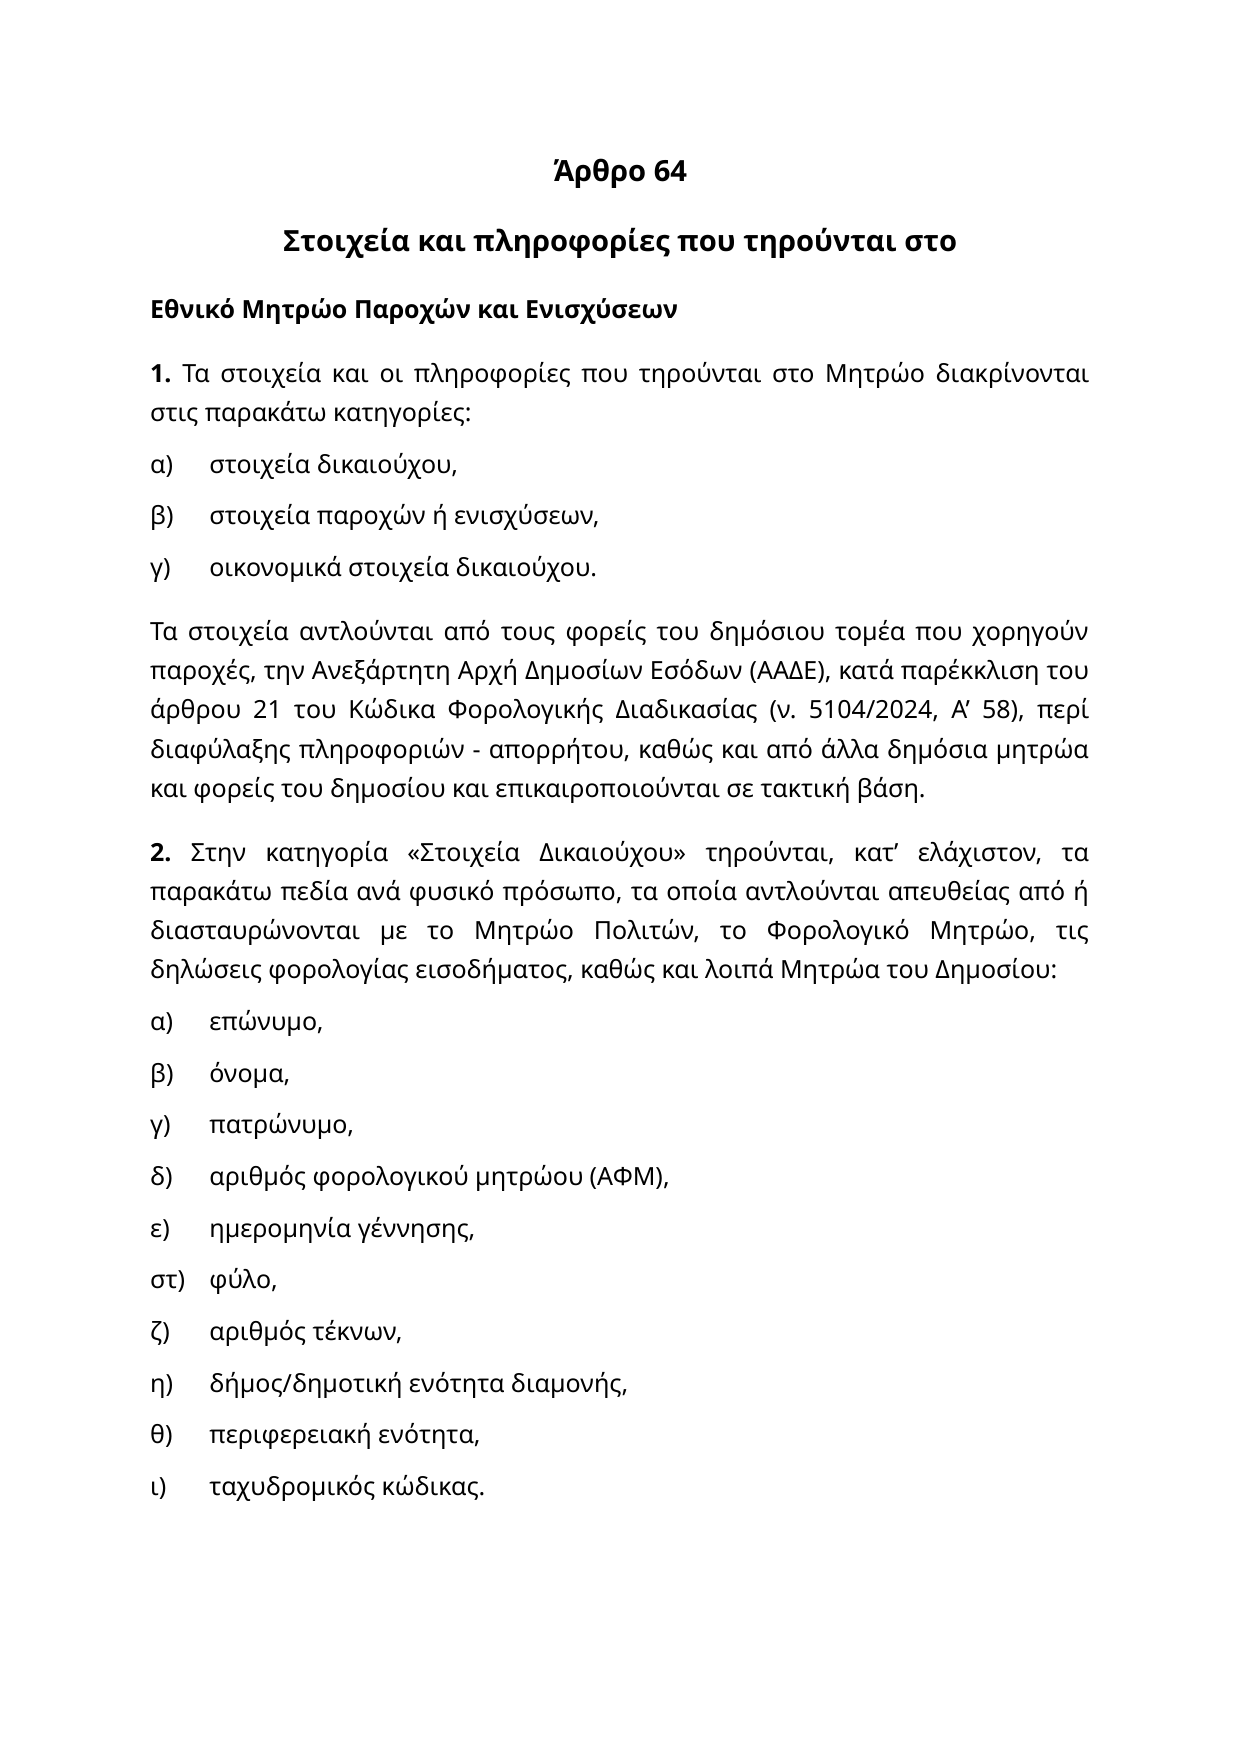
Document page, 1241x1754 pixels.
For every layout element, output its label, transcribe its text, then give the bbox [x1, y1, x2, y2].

list ε) ημερομηνία γέννησης, [150, 1210, 1090, 1244]
list γ) πατρώνυμο, [150, 1107, 1090, 1141]
list γ) οικονομικά στοιχεία δικαιούχου. [150, 549, 1090, 584]
text Τα στοιχεία αντλούνται από τους φορείς του δημόσιου τομέα που χορηγούν παροχές, την Ανεξάρτητη Αρχή Δημοσίων Εσόδων (ΑΑΔΕ), κατά παρέκκλιση του άρθρου 21 του Κώδικα Φορολογικής Διαδικασίας (ν. 5104/2024, Α’ 58), περί διαφύλαξης πληροφοριών - απορρήτου, καθώς και από άλλα δημόσια μητρώα και φορείς του δημοσίου και επικαιροποιούνται σε τακτική βάση. [150, 614, 1090, 804]
list β) όνομα, [150, 1055, 1090, 1089]
list ζ) αριθμός τέκνων, [150, 1314, 1090, 1348]
list ι) ταχυδρομικός κώδικας. [150, 1469, 1090, 1503]
text 1. Τα στοιχεία και οι πληροφορίες που τηρούνται στο Μητρώο διακρίνονται στις παρακάτω κατηγορίες: [150, 355, 1090, 429]
text Εθνικό Μητρώο Παροχών και Ενισχύσεων [150, 291, 1090, 325]
list α) στοιχεία δικαιούχου, [150, 446, 1090, 480]
list β) στοιχεία παροχών ή ενισχύσεων, [150, 498, 1090, 532]
list θ) περιφερειακή ενότητα, [150, 1417, 1090, 1451]
subtitle Στοιχεία και πληροφορίες που τηρούνται στο [150, 221, 1090, 260]
text 2. Στην κατηγορία «Στοιχεία Δικαιούχου» τηρούνται, κατ’ ελάχιστον, τα παρακάτω πεδία ανά φυσικό πρόσωπο, τα οποία αντλούνται απευθείας από ή διασταυρώνονται με το Μητρώο Πολιτών, το Φορολογικό Μητρώο, τις δηλώσεις φορολογίας εισοδήματος, καθώς και λοιπά Μητρώα του Δημοσίου: [150, 834, 1090, 986]
subtitle Άρθρο 64 [150, 150, 1090, 190]
list δ) αριθμός φορολογικού μητρώου (ΑΦΜ), [150, 1159, 1090, 1193]
list α) επώνυμο, [150, 1004, 1090, 1038]
list στ) φύλο, [150, 1262, 1090, 1296]
list η) δήμος/δημοτική ενότητα διαμονής, [150, 1365, 1090, 1399]
